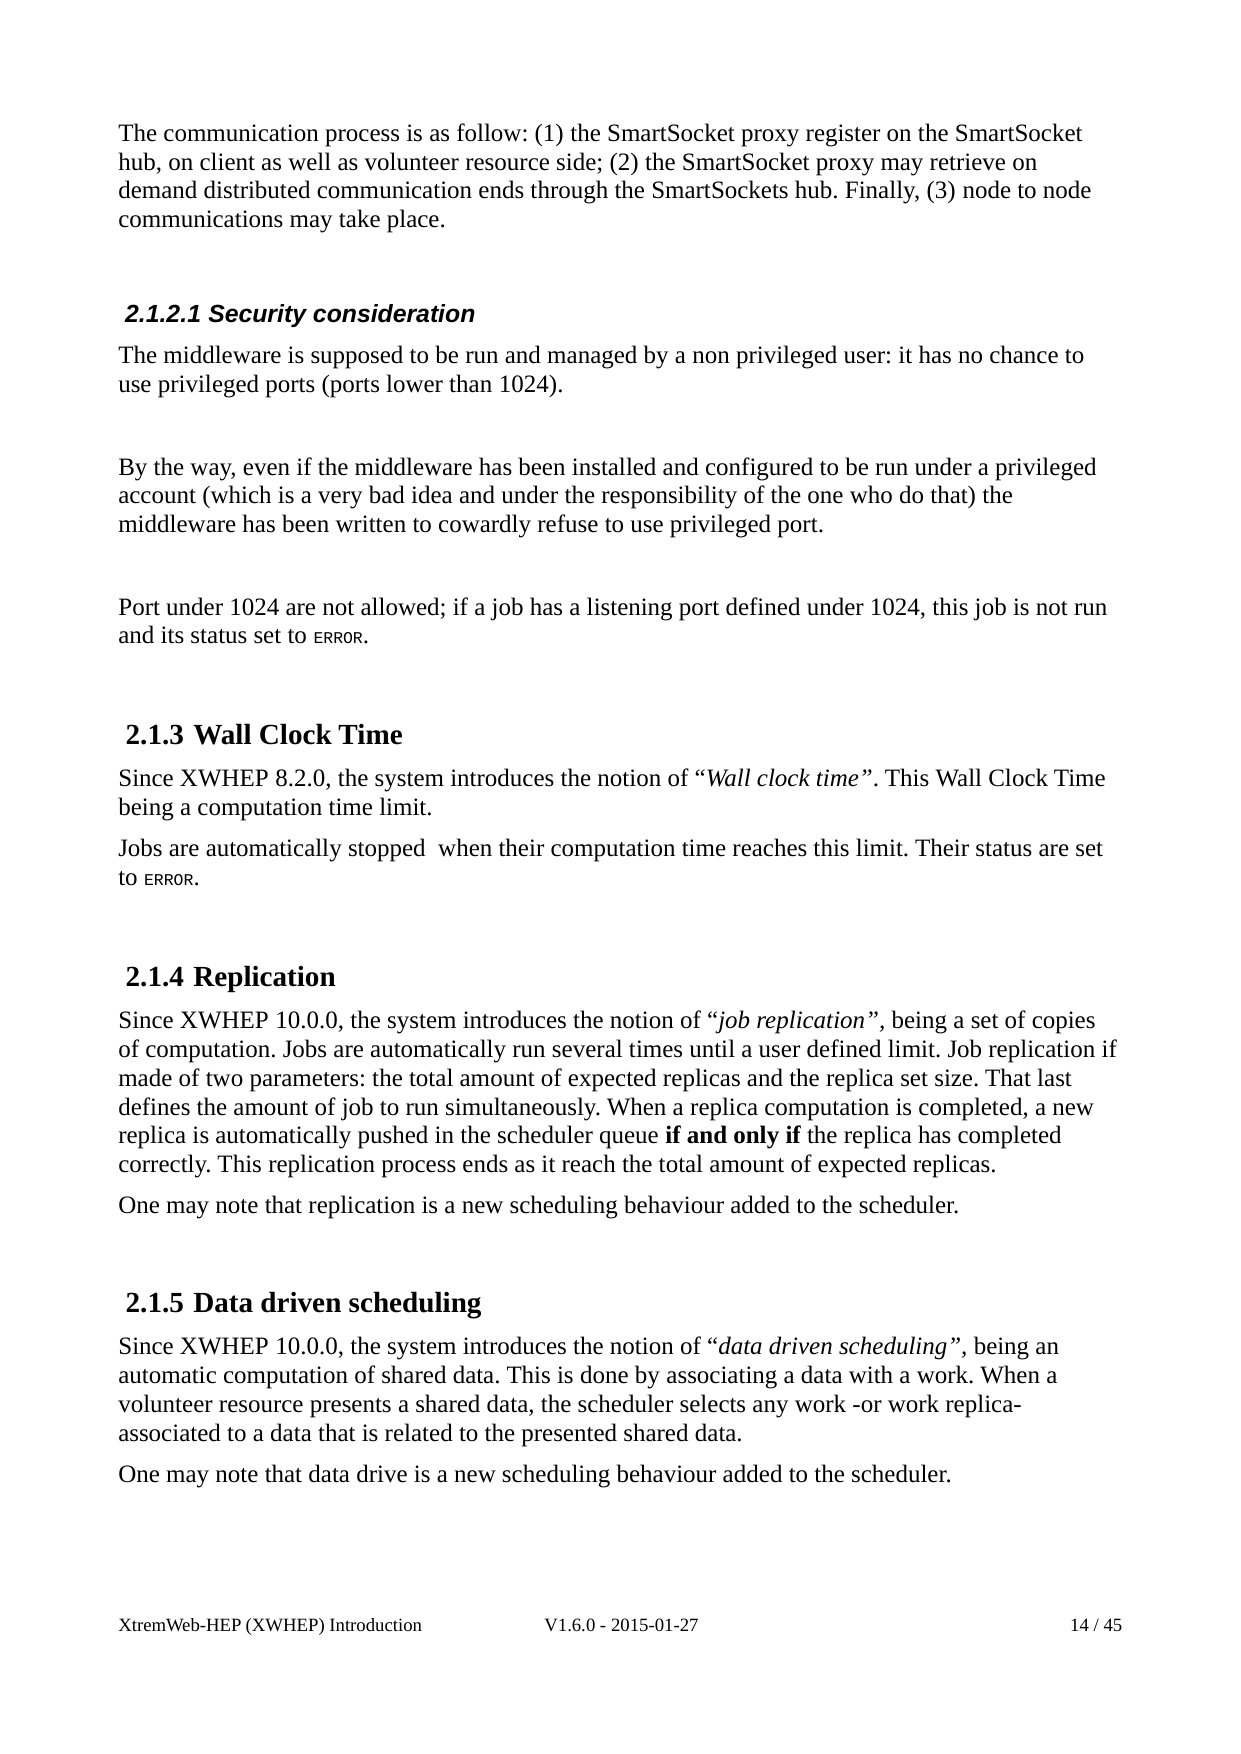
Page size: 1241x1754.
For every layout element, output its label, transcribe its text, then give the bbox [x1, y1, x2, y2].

text One may note that data drive is a new scheduling behaviour added to the scheduler. [118, 1459, 1122, 1488]
text Since XWHEP 10.0.0, the system introduces the notion of “data driven scheduling”, being an automatic computation of shared data. This is done by associating a data with a work. When a volunteer resource presents a shared data, the scheduler selects any work -or work replica- associated to a data that is related to the presented shared data. [118, 1331, 1122, 1446]
text By the way, even if the middleware has been installed and configured to be run under a privileged account (which is a very bad idea and under the responsibility of the one who do that) the middleware has been written to cowardly refuse to use privileged port. [118, 452, 1122, 538]
text Jobs are automatically stopped when their computation time reaches this limit. Their status are set to error. [118, 833, 1122, 893]
text Port under 1024 are not allowed; if a job has a listening port defined under 1024, this job is not run and its status set to error. [118, 592, 1122, 651]
subtitle Replication [118, 959, 1122, 993]
text The middleware is supposed to be run and managed by a non privileged user: it has no chance to use privileged ports (ports lower than 1024). [118, 340, 1122, 398]
text The communication process is as follow: (1) the SmartSocket proxy register on the SmartSocket hub, on client as well as volunteer resource side; (2) the SmartSocket proxy may retrieve on demand distributed communication ends through the SmartSockets hub. Finally, (3) node to node communications may take place. [118, 118, 1122, 233]
subtitle Wall Clock Time [118, 717, 1122, 751]
text Since XWHEP 8.2.0, the system introduces the notion of “Wall clock time”. This Wall Clock Time being a computation time limit. [118, 763, 1122, 821]
subtitle Data driven scheduling [118, 1285, 1122, 1319]
text One may note that replication is a new scheduling behaviour added to the scheduler. [118, 1190, 1122, 1219]
subtitle Security consideration [118, 299, 1122, 328]
text Since XWHEP 10.0.0, the system introduces the notion of “job replication”, being a set of copies of computation. Jobs are automatically run several times until a user defined limit. Job replication if made of two parameters: the total amount of expected replicas and the replica set size. That last defines the amount of job to run simultaneously. When a replica computation is completed, a new replica is automatically pushed in the scheduler queue if and only if the replica has completed correctly. This replication process ends as it reach the total amount of expected replicas. [118, 1005, 1122, 1178]
